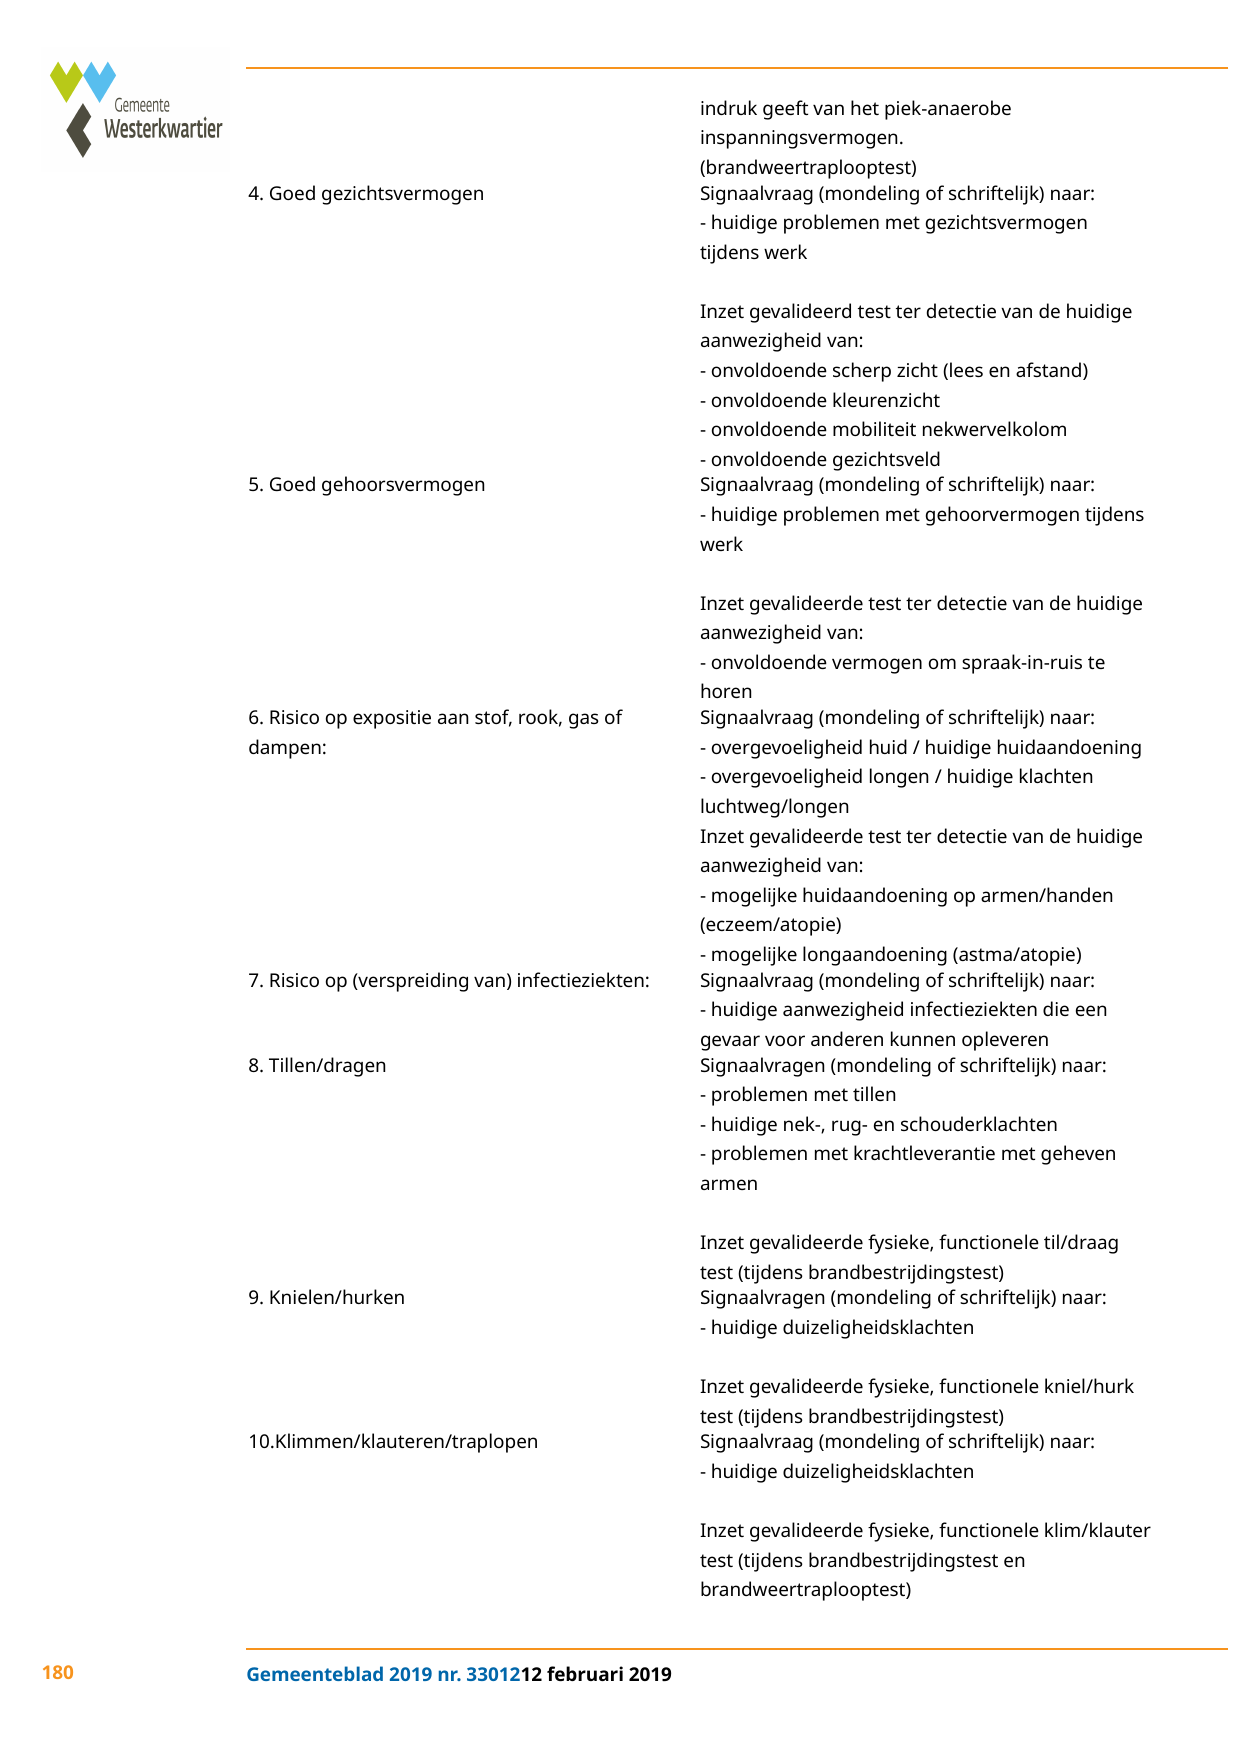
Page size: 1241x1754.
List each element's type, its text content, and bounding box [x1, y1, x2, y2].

table_cell 8. Tillen/dragen [248, 1052, 700, 1284]
table_cell Signaalvragen (mondeling of schriftelijk) naar: - problemen met tillen - huidige nek-, rug- en schouderklachten - problemen met krachtleverantie met geheven armen Inzet gevalideerde fysieke, functionele til/draag test (tijdens brandbestrijdingstest) [700, 1052, 1152, 1284]
table_cell Signaalvraag (mondeling of schriftelijk) naar: - huidige aanwezigheid infectieziekten die een gevaar voor anderen kunnen opleveren [700, 967, 1152, 1052]
picture [41, 47, 231, 172]
table_cell 10.Klimmen/klauteren/traplopen [248, 1429, 700, 1602]
table_cell Signaalvraag (mondeling of schriftelijk) naar: - huidige duizeligheidsklachten Inzet gevalideerde fysieke, functionele klim/klauter test (tijdens brandbestrijdingstest en brandweertraplooptest) [700, 1429, 1152, 1602]
table_cell Signaalvraag (mondeling of schriftelijk) naar: - huidige problemen met gehoorvermogen tijdens werk Inzet gevalideerde test ter detectie van de huidige aanwezigheid van: - onvoldoende vermogen om spraak-in-ruis te horen [700, 472, 1152, 704]
table_cell 4. Goed gezichtsvermogen [248, 180, 700, 472]
table_cell indruk geeft van het piek-anaerobe inspanningsvermogen. (brandweertraplooptest) [700, 95, 1152, 180]
table_cell 9. Knielen/hurken [248, 1285, 700, 1429]
table_cell 6. Risico op expositie aan stof, rook, gas of dampen: [248, 705, 700, 967]
table_cell 7. Risico op (verspreiding van) infectieziekten: [248, 967, 700, 1052]
table_cell Signaalvragen (mondeling of schriftelijk) naar: - huidige duizeligheidsklachten Inzet gevalideerde fysieke, functionele kniel/hurk test (tijdens brandbestrijdingstest) [700, 1285, 1152, 1429]
table_cell [248, 95, 700, 180]
table_cell 5. Goed gehoorsvermogen [248, 472, 700, 704]
table_cell Signaalvraag (mondeling of schriftelijk) naar: - huidige problemen met gezichtsvermogen tijdens werk Inzet gevalideerd test ter detectie van de huidige aanwezigheid van: - onvoldoende scherp zicht (lees en afstand) - onvoldoende kleurenzicht - onvoldoende mobiliteit nekwervelkolom - onvoldoende gezichtsveld [700, 180, 1152, 472]
table_cell Signaalvraag (mondeling of schriftelijk) naar: - overgevoeligheid huid / huidige huidaandoening - overgevoeligheid longen / huidige klachten luchtweg/longen Inzet gevalideerde test ter detectie van de huidige aanwezigheid van: - mogelijke huidaandoening op armen/handen (eczeem/atopie) - mogelijke longaandoening (astma/atopie) [700, 705, 1152, 967]
